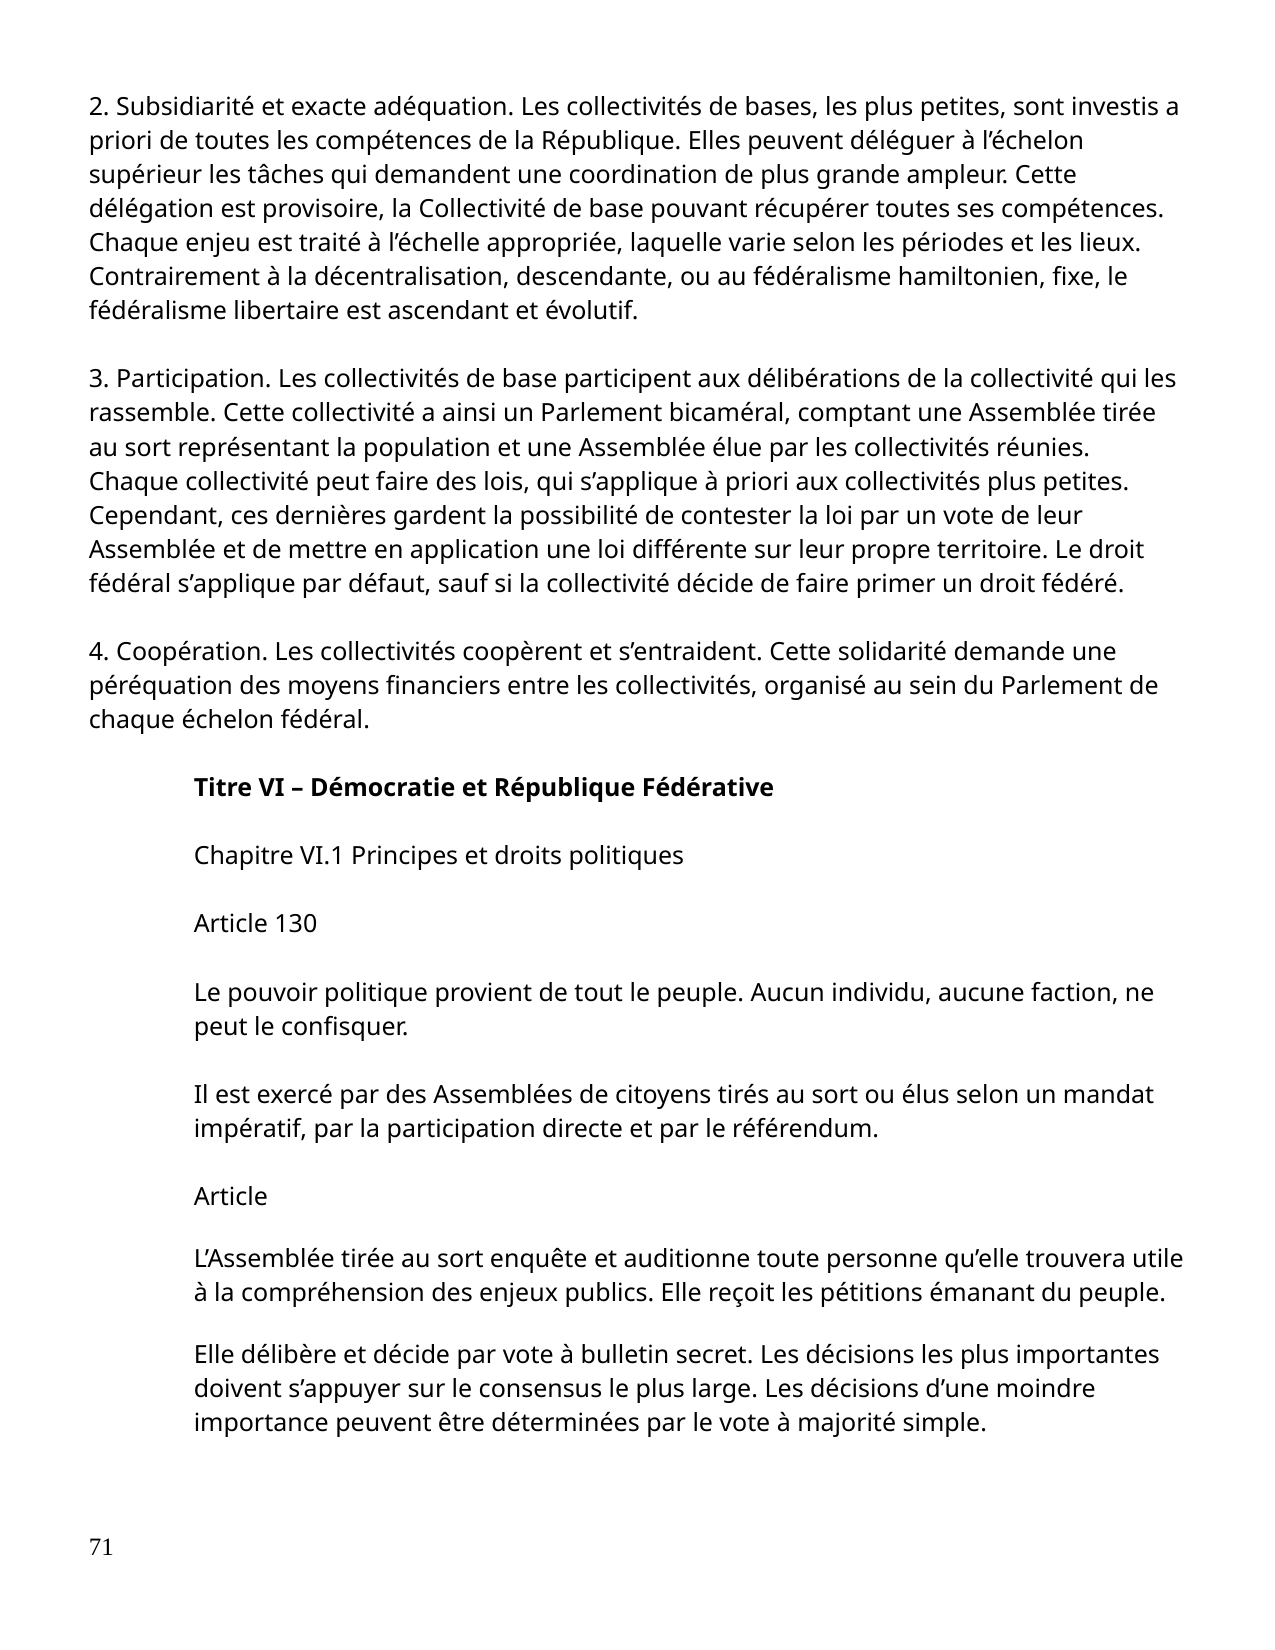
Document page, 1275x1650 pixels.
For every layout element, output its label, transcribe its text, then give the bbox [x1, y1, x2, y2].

text Article 130 [193, 906, 1186, 940]
text Titre VI – Démocratie et République Fédérative [193, 770, 1186, 804]
text L’Assemblée tirée au sort enquête et auditionne toute personne qu’elle trouvera utile à la compréhension des enjeux publics. Elle reçoit les pétitions émanant du peuple. [193, 1241, 1186, 1309]
text 2. Subsidiarité et exacte adéquation. Les collectivités de bases, les plus petites, sont investis a priori de toutes les compétences de la République. Elles peuvent déléguer à l’échelon supérieur les tâches qui demandent une coordination de plus grande ampleur. Cette délégation est provisoire, la Collectivité de base pouvant récupérer toutes ses compétences. Chaque enjeu est traité à l’échelle appropriée, laquelle varie selon les périodes et les lieux. Contrairement à la décentralisation, descendante, ou au fédéralisme hamiltonien, fixe, le fédéralisme libertaire est ascendant et évolutif. [88, 88, 1186, 327]
text Chapitre VI.1 Principes et droits politiques [193, 838, 1186, 872]
text 3. Participation. Les collectivités de base participent aux délibérations de la collectivité qui les rassemble. Cette collectivité a ainsi un Parlement bicaméral, comptant une Assemblée tirée au sort représentant la population et une Assemblée élue par les collectivités réunies. Chaque collectivité peut faire des lois, qui s’applique à priori aux collectivités plus petites. Cependant, ces dernières gardent la possibilité de contester la loi par un vote de leur Assemblée et de mettre en application une loi différente sur leur propre territoire. Le droit fédéral s’applique par défaut, sauf si la collectivité décide de faire primer un droit fédéré. [88, 361, 1186, 599]
text 4. Coopération. Les collectivités coopèrent et s’entraident. Cette solidarité demande une péréquation des moyens financiers entre les collectivités, organisé au sein du Parlement de chaque échelon fédéral. [88, 633, 1186, 736]
text Elle délibère et décide par vote à bulletin secret. Les décisions les plus importantes doivent s’appuyer sur le consensus le plus large. Les décisions d’une moindre importance peuvent être déterminées par le vote à majorité simple. [193, 1337, 1186, 1439]
text Article [193, 1178, 1186, 1213]
text Le pouvoir politique provient de tout le peuple. Aucun individu, aucune faction, ne peut le confisquer. [193, 974, 1186, 1042]
text Il est exercé par des Assemblées de citoyens tirés au sort ou élus selon un mandat impératif, par la participation directe et par le référendum. [193, 1076, 1186, 1144]
